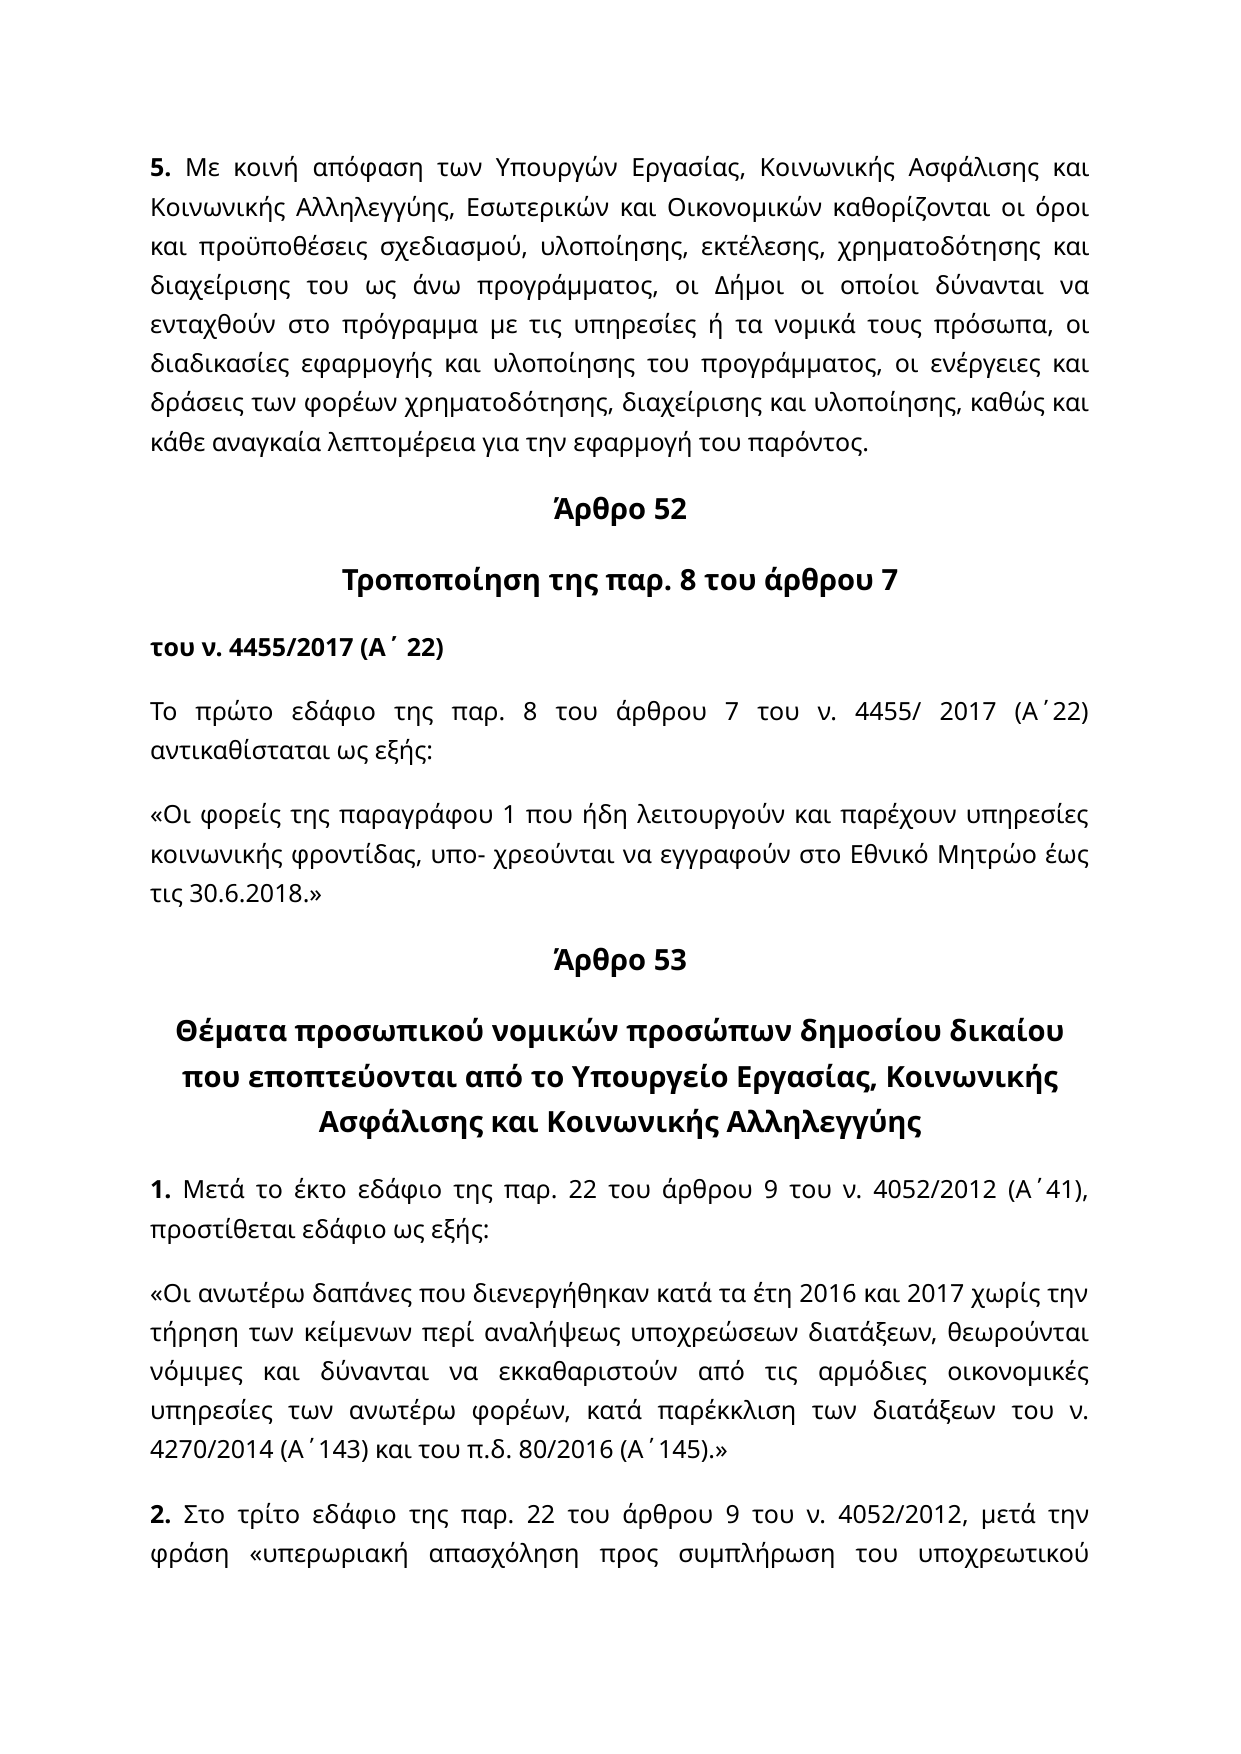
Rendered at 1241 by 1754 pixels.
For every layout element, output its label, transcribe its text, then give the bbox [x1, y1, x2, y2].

subtitle Θέματα προσωπικού νομικών προσώπων δημοσίου δικαίου που εποπτεύονται από το Υπουργείο Εργασίας, Κοινωνικής Ασφάλισης και Κοινωνικής Αλληλεγγύης [150, 1010, 1090, 1141]
text 1. Μετά το έκτο εδάφιο της παρ. 22 του άρθρου 9 του ν. 4052/2012 (Α΄41), προστίθεται εδάφιο ως εξής: [150, 1172, 1090, 1245]
text «Οι φορείς της παραγράφου 1 που ήδη λειτουργούν και παρέχουν υπηρεσίες κοινωνικής φροντίδας, υπο- χρεούνται να εγγραφούν στο Εθνικό Μητρώο έως τις 30.6.2018.» [150, 797, 1090, 909]
text «Οι ανωτέρω δαπάνες που διενεργήθηκαν κατά τα έτη 2016 και 2017 χωρίς την τήρηση των κείμενων περί αναλήψεως υποχρεώσεων διατάξεων, θεωρούνται νόμιμες και δύνανται να εκκαθαριστούν από τις αρμόδιες οικονομικές υπηρεσίες των ανωτέρω φορέων, κατά παρέκκλιση των διατάξεων του ν. 4270/2014 (Α΄143) και του π.δ. 80/2016 (Α΄145).» [150, 1275, 1090, 1466]
text 5. Με κοινή απόφαση των Υπουργών Εργασίας, Κοινωνικής Ασφάλισης και Κοινωνικής Αλληλεγγύης, Εσωτερικών και Οικονομικών καθορίζονται οι όροι και προϋποθέσεις σχεδιασμού, υλοποίησης, εκτέλεσης, χρηματοδότησης και διαχείρισης του ως άνω προγράμματος, οι Δήμοι οι οποίοι δύνανται να ενταχθούν στο πρόγραμμα με τις υπηρεσίες ή τα νομικά τους πρόσωπα, οι διαδικασίες εφαρμογής και υλοποίησης του προγράμματος, οι ενέργειες και δράσεις των φορέων χρηματοδότησης, διαχείρισης και υλοποίησης, καθώς και κάθε αναγκαία λεπτομέρεια για την εφαρμογή του παρόντος. [150, 150, 1090, 458]
text του ν. 4455/2017 (Α΄ 22) [150, 629, 1090, 664]
text 2. Στο τρίτο εδάφιο της παρ. 22 του άρθρου 9 του ν. 4052/2012, μετά την φράση «υπερωριακή απασχόληση προς συμπλήρωση του υποχρεωτικού [150, 1496, 1090, 1569]
subtitle Τροποποίηση της παρ. 8 του άρθρου 7 [150, 559, 1090, 599]
text Το πρώτο εδάφιο της παρ. 8 του άρθρου 7 του ν. 4455/ 2017 (Α΄22) αντικαθίσταται ως εξής: [150, 694, 1090, 767]
subtitle Άρθρο 53 [150, 939, 1090, 979]
subtitle Άρθρο 52 [150, 488, 1090, 528]
